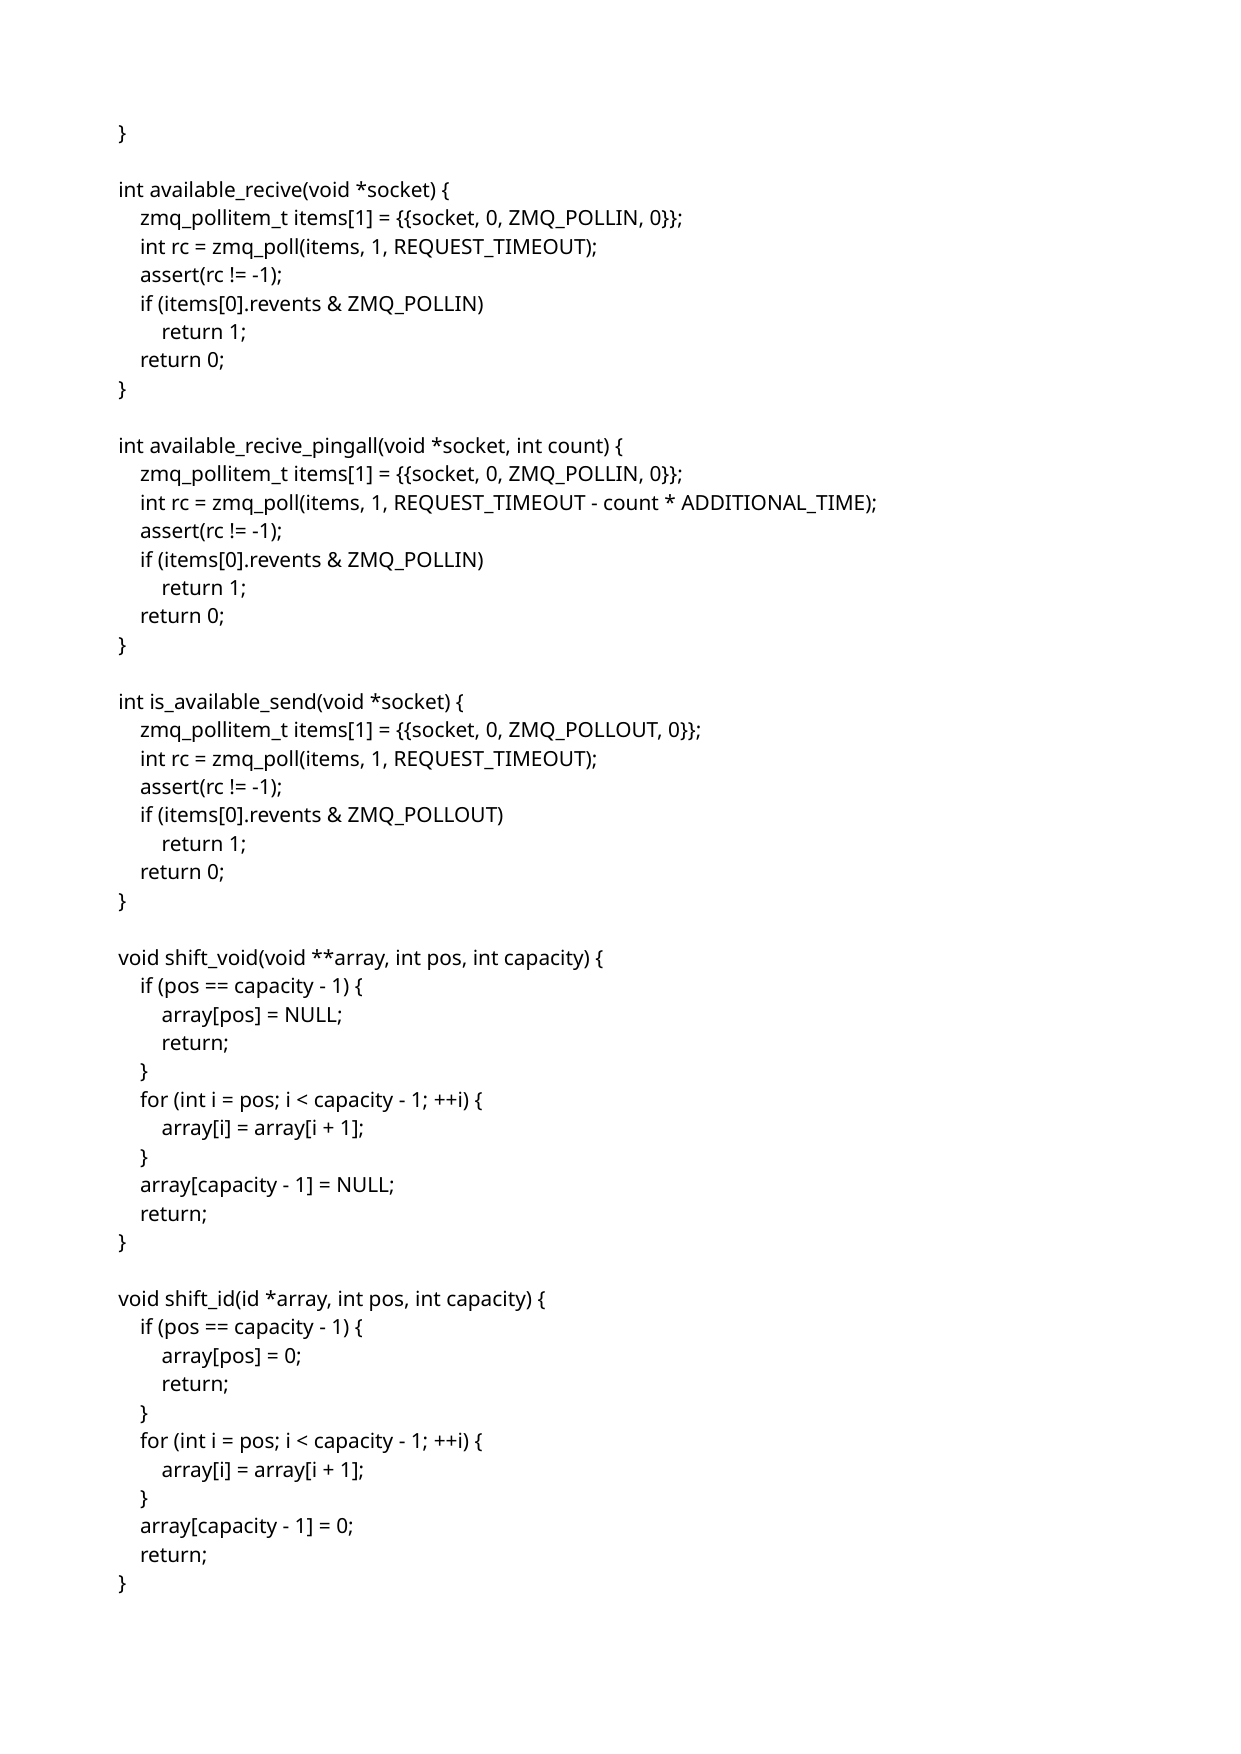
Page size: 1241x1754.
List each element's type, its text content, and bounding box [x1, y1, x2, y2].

list for (int i = pos; i < capacity - 1; ++i) { [118, 1085, 1122, 1113]
list } [118, 886, 1122, 914]
list return 1; [118, 573, 1122, 602]
list } [118, 1142, 1122, 1170]
list return 0; [118, 602, 1122, 630]
list assert(rc != -1); [118, 772, 1122, 801]
list zmq_pollitem_t items[1] = {{socket, 0, ZMQ_POLLIN, 0}}; [118, 203, 1122, 232]
list if (items[0].revents & ZMQ_POLLIN) [118, 289, 1122, 317]
list array[capacity - 1] = NULL; [118, 1170, 1122, 1199]
list return 0; [118, 346, 1122, 374]
list array[capacity - 1] = 0; [118, 1512, 1122, 1540]
list return 1; [118, 317, 1122, 346]
list int rc = zmq_poll(items, 1, REQUEST_TIMEOUT); [118, 744, 1122, 772]
list if (pos == capacity - 1) { [118, 971, 1122, 1000]
list assert(rc != -1); [118, 260, 1122, 289]
list if (items[0].revents & ZMQ_POLLIN) [118, 545, 1122, 573]
list for (int i = pos; i < capacity - 1; ++i) { [118, 1426, 1122, 1455]
list array[pos] = 0; [118, 1341, 1122, 1369]
list int is_available_send(void *socket) { [118, 687, 1122, 715]
list int rc = zmq_poll(items, 1, REQUEST_TIMEOUT - count * ADDITIONAL_TIME); [118, 488, 1122, 516]
list } [118, 1057, 1122, 1085]
list zmq_pollitem_t items[1] = {{socket, 0, ZMQ_POLLIN, 0}}; [118, 459, 1122, 488]
list } [118, 1398, 1122, 1426]
list if (pos == capacity - 1) { [118, 1312, 1122, 1341]
list array[i] = array[i + 1]; [118, 1455, 1122, 1483]
list if (items[0].revents & ZMQ_POLLOUT) [118, 801, 1122, 829]
list return; [118, 1369, 1122, 1398]
list } [118, 118, 1122, 147]
list assert(rc != -1); [118, 516, 1122, 545]
list } [118, 1227, 1122, 1256]
list void shift_void(void **array, int pos, int capacity) { [118, 943, 1122, 971]
list array[pos] = NULL; [118, 1000, 1122, 1028]
list return; [118, 1199, 1122, 1227]
list } [118, 374, 1122, 402]
list } [118, 630, 1122, 658]
list return 0; [118, 857, 1122, 886]
list } [118, 1568, 1122, 1597]
list return 1; [118, 829, 1122, 857]
list return; [118, 1540, 1122, 1568]
list int available_recive_pingall(void *socket, int count) { [118, 431, 1122, 459]
list array[i] = array[i + 1]; [118, 1113, 1122, 1142]
list } [118, 1483, 1122, 1512]
list int available_recive(void *socket) { [118, 175, 1122, 203]
list int rc = zmq_poll(items, 1, REQUEST_TIMEOUT); [118, 232, 1122, 260]
list void shift_id(id *array, int pos, int capacity) { [118, 1284, 1122, 1312]
list zmq_pollitem_t items[1] = {{socket, 0, ZMQ_POLLOUT, 0}}; [118, 715, 1122, 744]
list return; [118, 1028, 1122, 1057]
